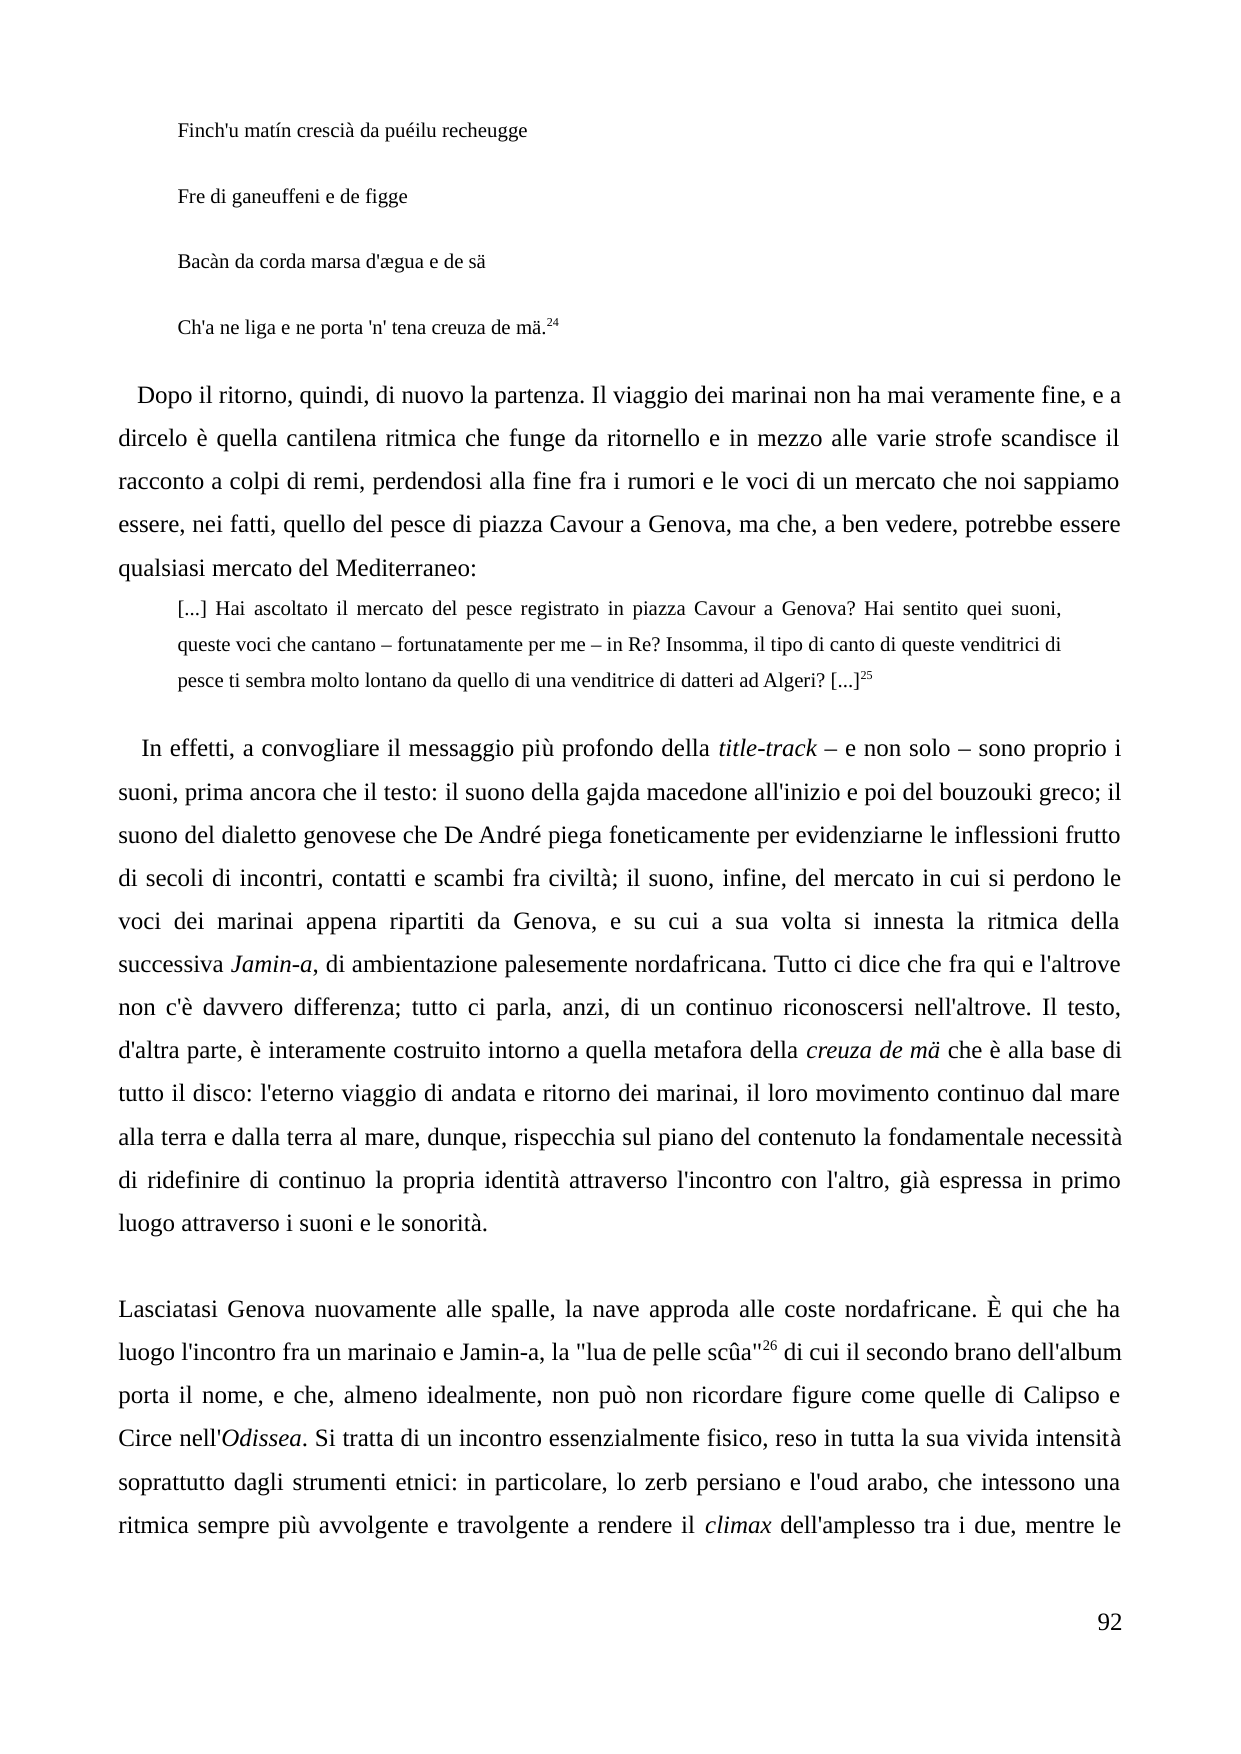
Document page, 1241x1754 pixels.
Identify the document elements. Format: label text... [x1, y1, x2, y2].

text In effetti, a convogliare il messaggio più profondo della title-track – e non solo – sono proprio i suoni, prima ancora che il testo: il suono della gajda macedone all'inizio e poi del bouzouki greco; il suono del dialetto genovese che De André piega foneticamente per evidenziarne le inflessioni frutto di secoli di incontri, contatti e scambi fra civiltà; il suono, infine, del mercato in cui si perdono le voci dei marinai appena ripartiti da Genova, e su cui a sua volta si innesta la ritmica della successiva Jamin-a, di ambientazione palesemente nordafricana. Tutto ci dice che fra qui e l'altrove non c'è davvero differenza; tutto ci parla, anzi, di un continuo riconoscersi nell'altrove. Il testo, d'altra parte, è interamente costruito intorno a quella metafora della creuza de mä che è alla base di tutto il disco: l'eterno viaggio di andata e ritorno dei marinai, il loro movimento continuo dal mare alla terra e dalla terra al mare, dunque, rispecchia sul piano del contenuto la fondamentale necessità di ridefinire di continuo la propria identità attraverso l'incontro con l'altro, già espressa in primo luogo attraverso i suoni e le sonorità. [118, 733, 1122, 1237]
text [...] Hai ascoltato il mercato del pesce registrato in piazza Cavour a Genova? Hai sentito quei suoni, queste voci che cantano – fortunatamente per me – in Re? Insomma, il tipo di canto di queste venditrici di pesce ti sembra molto lontano da quello di una venditrice di datteri ad Algeri? [...] [177, 596, 1063, 692]
text Finch'u matín crescià da puéilu recheugge [177, 118, 1063, 142]
text Lasciatasi Genova nuovamente alle spalle, la nave approda alle coste nordafricane. È qui che ha luogo l'incontro fra un marinaio e Jamin-a, la "lua de pelle scûa" di cui il secondo brano dell'album porta il nome, e che, almeno idealmente, non può non ricordare figure come quelle di Calipso e Circe nell'Odissea. Si tratta di un incontro essenzialmente fisico, reso in tutta la sua vivida intensità soprattutto dagli strumenti etnici: in particolare, lo zerb persiano e l'oud arabo, che intessono una ritmica sempre più avvolgente e travolgente a rendere il climax dell'amplesso tra i due, mentre le [118, 1294, 1122, 1538]
text Ch'a ne liga e ne porta 'n' tena creuza de mä. [177, 315, 1063, 339]
text Bacàn da corda marsa d'ægua e de sä [177, 249, 1063, 273]
text Dopo il ritorno, quindi, di nuovo la partenza. Il viaggio dei marinai non ha mai veramente fine, e a dircelo è quella cantilena ritmica che funge da ritornello e in mezzo alle varie strofe scandisce il racconto a colpi di remi, perdendosi alla fine fra i rumori e le voci di un mercato che noi sappiamo essere, nei fatti, quello del pesce di piazza Cavour a Genova, ma che, a ben vedere, potrebbe essere qualsiasi mercato del Mediterraneo: [118, 380, 1122, 581]
text Fre di ganeuffeni e de figge [177, 184, 1063, 208]
